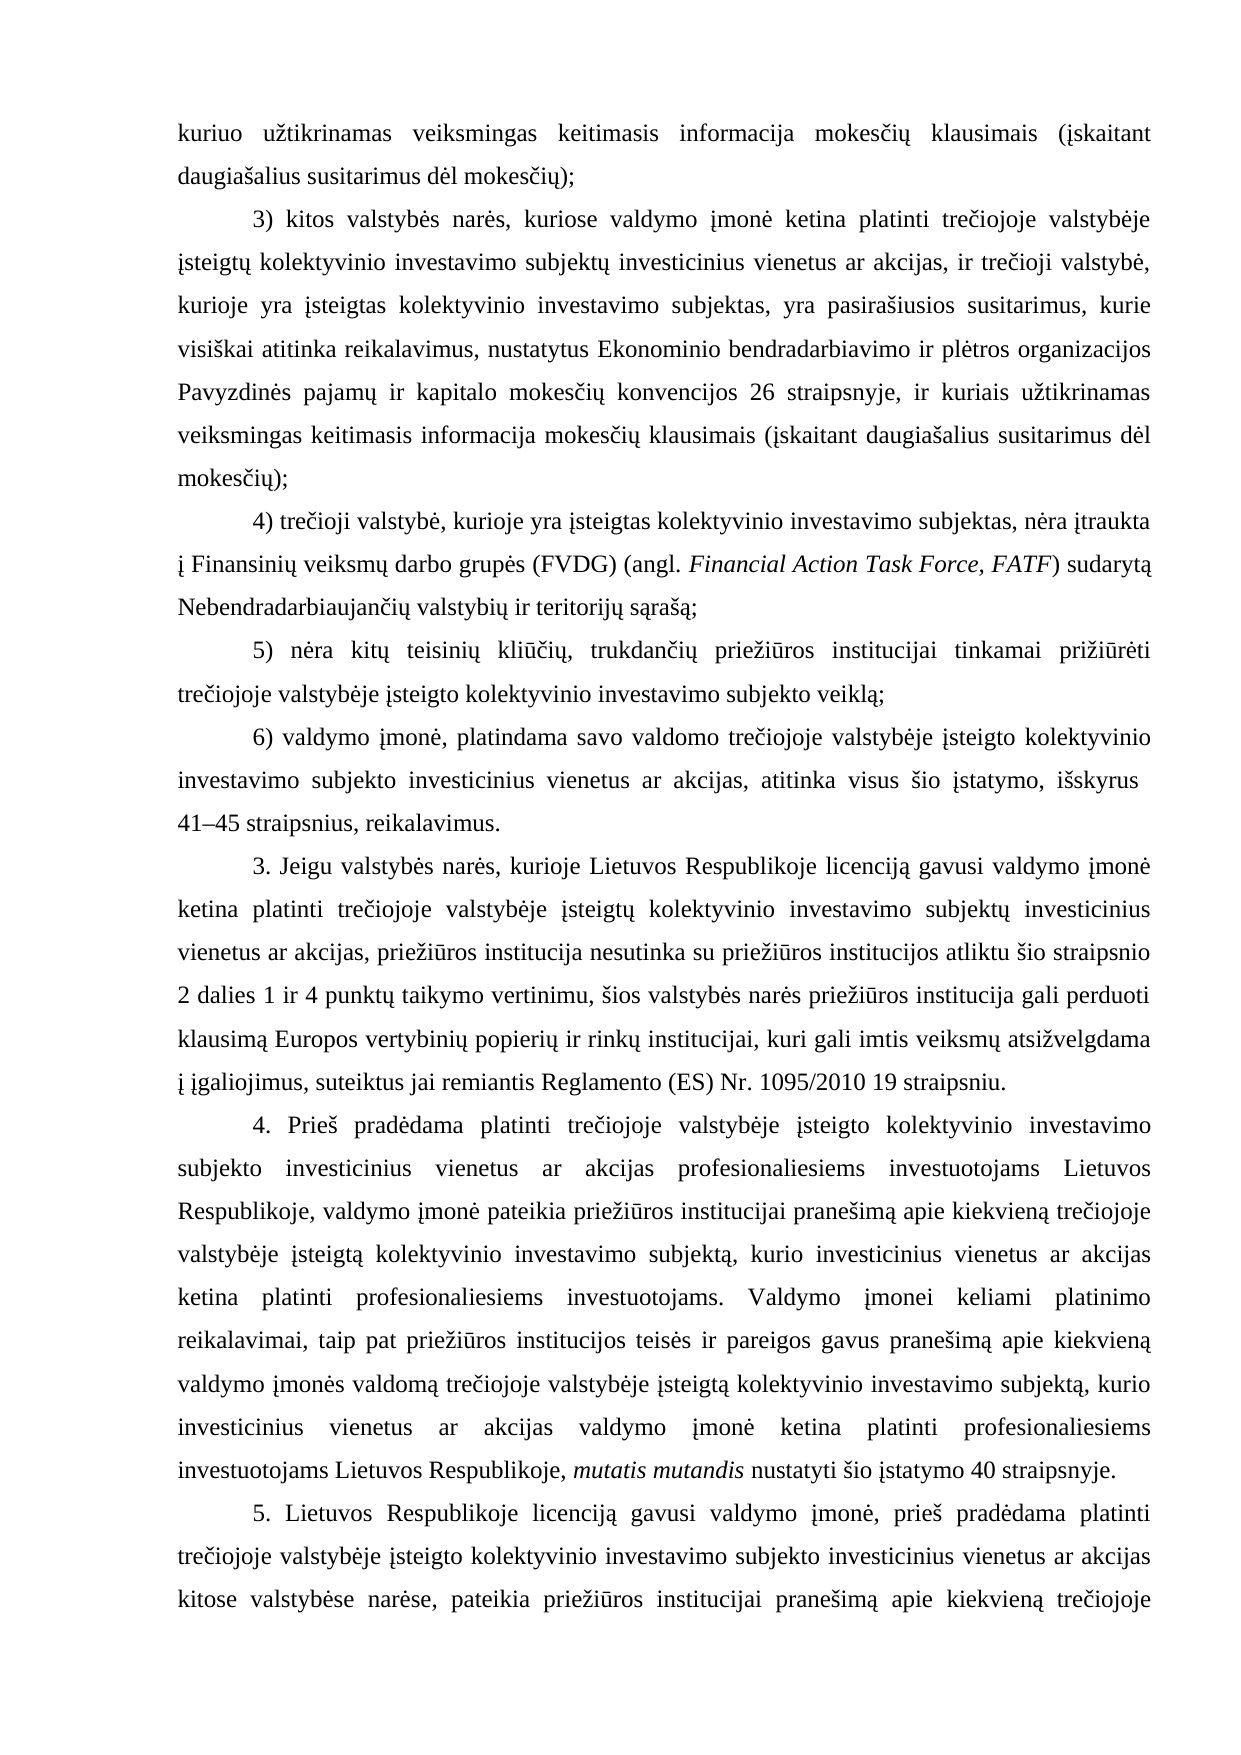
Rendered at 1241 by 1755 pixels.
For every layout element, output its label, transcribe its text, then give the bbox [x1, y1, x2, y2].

text 6) valdymo įmonė, platindama savo valdomo trečiojoje valstybėje įsteigto kolektyvinio investavimo subjekto investicinius vienetus ar akcijas, atitinka visus šio įstatymo, išskyrus 41–45 straipsnius, reikalavimus. [177, 722, 1152, 837]
text 5. Lietuvos Respublikoje licenciją gavusi valdymo įmonė, prieš pradėdama platinti trečiojoje valstybėje įsteigto kolektyvinio investavimo subjekto investicinius vienetus ar akcijas kitose valstybėse narėse, pateikia priežiūros institucijai pranešimą apie kiekvieną trečiojoje [177, 1498, 1152, 1613]
text 4. Prieš pradėdama platinti trečiojoje valstybėje įsteigto kolektyvinio investavimo subjekto investicinius vienetus ar akcijas profesionaliesiems investuotojams Lietuvos Respublikoje, valdymo įmonė pateikia priežiūros institucijai pranešimą apie kiekvieną trečiojoje valstybėje įsteigtą kolektyvinio investavimo subjektą, kurio investicinius vienetus ar akcijas ketina platinti profesionaliesiems investuotojams. Valdymo įmonei keliami platinimo reikalavimai, taip pat priežiūros institucijos teisės ir pareigos gavus pranešimą apie kiekvieną valdymo įmonės valdomą trečiojoje valstybėje įsteigtą kolektyvinio investavimo subjektą, kurio investicinius vienetus ar akcijas valdymo įmonė ketina platinti profesionaliesiems investuotojams Lietuvos Respublikoje, mutatis mutandis nustatyti šio įstatymo 40 straipsnyje. [177, 1110, 1152, 1484]
text kuriuo užtikrinamas veiksmingas keitimasis informacija mokesčių klausimais (įskaitant daugiašalius susitarimus dėl mokesčių); [177, 118, 1152, 190]
text 3) kitos valstybės narės, kuriose valdymo įmonė ketina platinti trečiojoje valstybėje įsteigtų kolektyvinio investavimo subjektų investicinius vienetus ar akcijas, ir trečioji valstybė, kurioje yra įsteigtas kolektyvinio investavimo subjektas, yra pasirašiusios susitarimus, kurie visiškai atitinka reikalavimus, nustatytus Ekonominio bendradarbiavimo ir plėtros organizacijos Pavyzdinės pajamų ir kapitalo mokesčių konvencijos 26 straipsnyje, ir kuriais užtikrinamas veiksmingas keitimasis informacija mokesčių klausimais (įskaitant daugiašalius susitarimus dėl mokesčių); [177, 204, 1152, 492]
text 5) nėra kitų teisinių kliūčių, trukdančių priežiūros institucijai tinkamai prižiūrėti trečiojoje valstybėje įsteigto kolektyvinio investavimo subjekto veiklą; [177, 636, 1152, 707]
text 3. Jeigu valstybės narės, kurioje Lietuvos Respublikoje licenciją gavusi valdymo įmonė ketina platinti trečiojoje valstybėje įsteigtų kolektyvinio investavimo subjektų investicinius vienetus ar akcijas, priežiūros institucija nesutinka su priežiūros institucijos atliktu šio straipsnio 2 dalies 1 ir 4 punktų taikymo vertinimu, šios valstybės narės priežiūros institucija gali perduoti klausimą Europos vertybinių popierių ir rinkų institucijai, kuri gali imtis veiksmų atsižvelgdama į įgaliojimus, suteiktus jai remiantis Reglamento (ES) Nr. 1095/2010 19 straipsniu. [177, 851, 1152, 1096]
text 4) trečioji valstybė, kurioje yra įsteigtas kolektyvinio investavimo subjektas, nėra įtraukta į Finansinių veiksmų darbo grupės (FVDG) (angl. Financial Action Task Force, FATF) sudarytą Nebendradarbiaujančių valstybių ir teritorijų sąrašą; [177, 506, 1152, 621]
